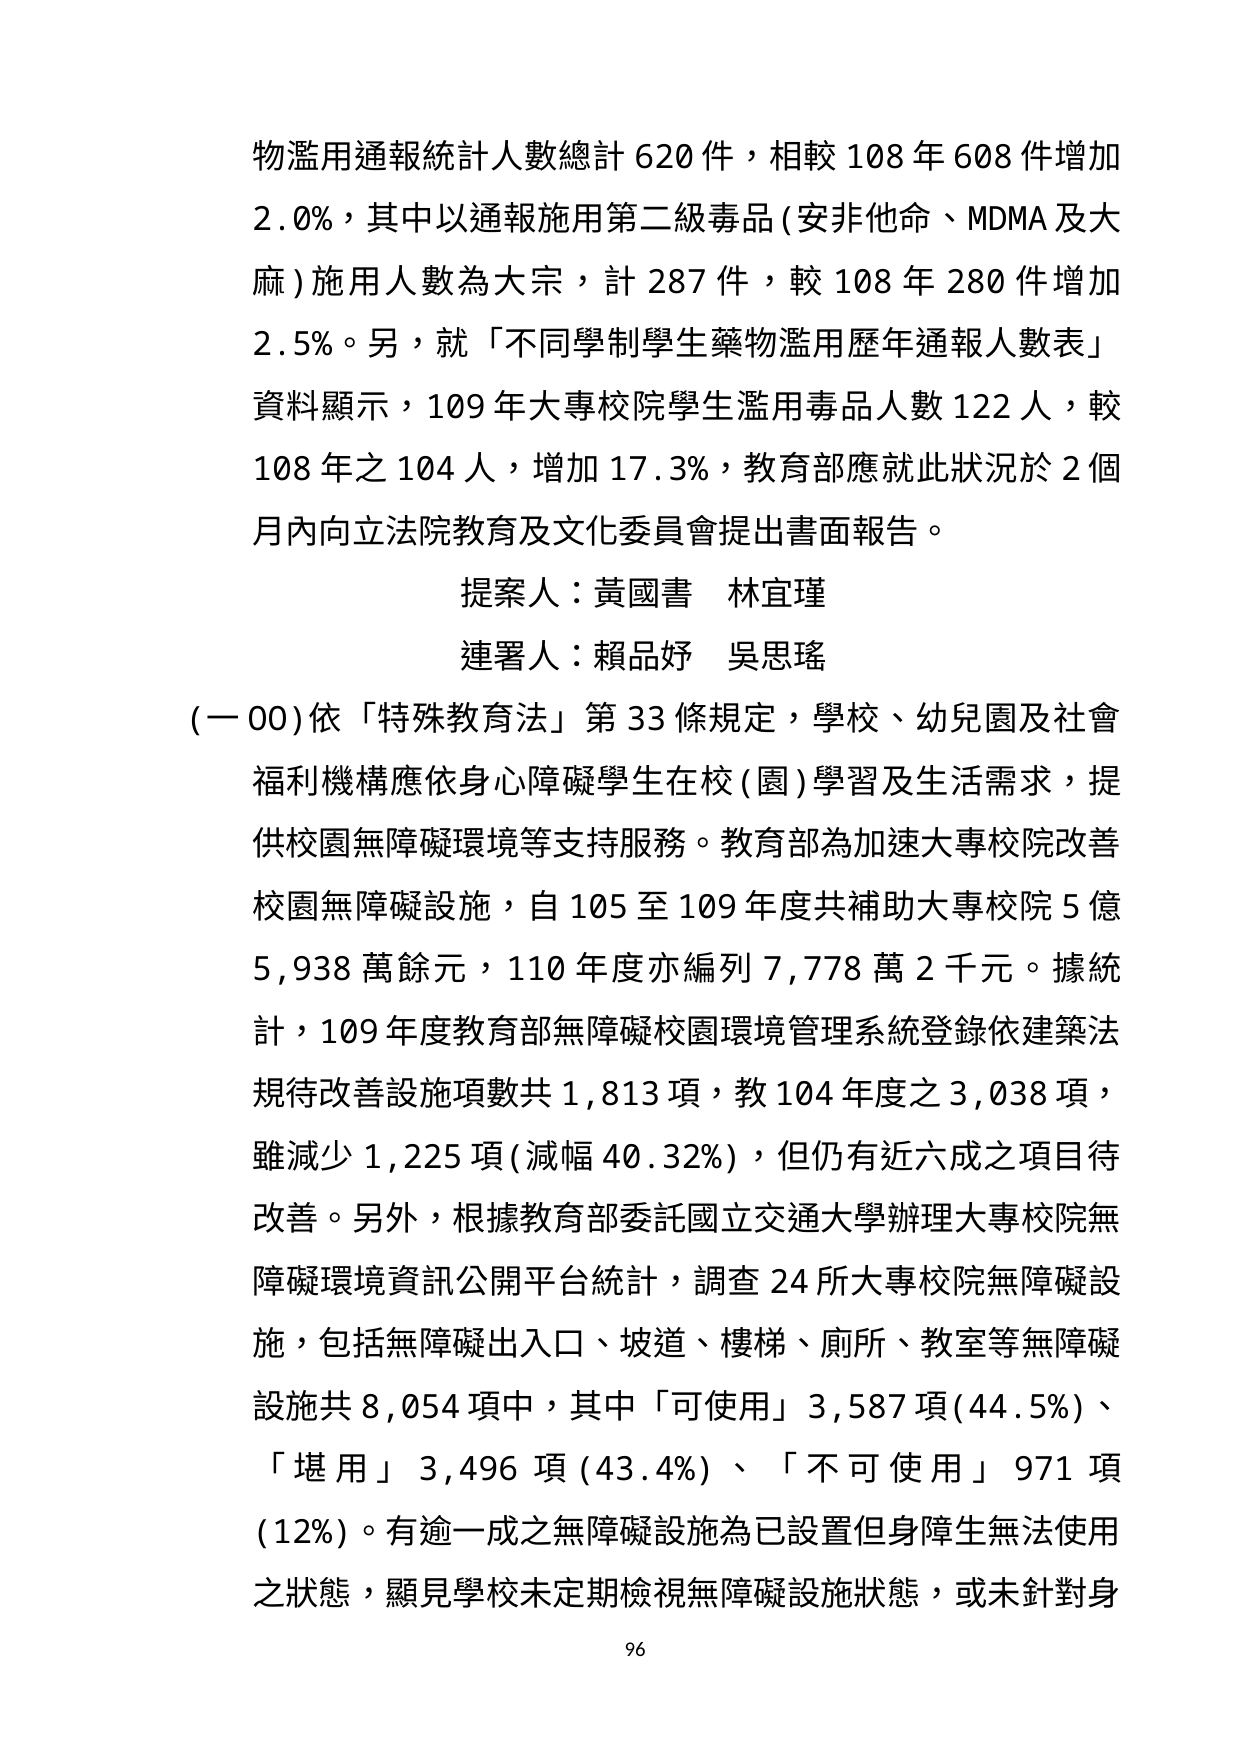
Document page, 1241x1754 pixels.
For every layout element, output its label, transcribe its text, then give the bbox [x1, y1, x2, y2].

text 提案人：黃國書 林宜瑾 [460, 550, 1122, 612]
text 連署人：賴品妤 吳思瑤 [460, 612, 1122, 675]
text 物濫用通報統計人數總計620件，相較108年608件增加2.0%，其中以通報施用第二級毒品(安非他命、MDMA及大麻)施用人數為大宗，計287件，較108年280件增加2.5%。另，就「不同學制學生藥物濫用歷年通報人數表」資料顯示，109年大專校院學生濫用毒品人數122人，較108年之104人，增加17.3%，教育部應就此狀況於2個月內向立法院教育及文化委員會提出書面報告。 [185, 112, 1122, 550]
text (一ΟΟ)依「特殊教育法」第33條規定，學校、幼兒園及社會福利機構應依身心障礙學生在校(園)學習及生活需求，提供校園無障礙環境等支持服務。教育部為加速大專校院改善校園無障礙設施，自105至109年度共補助大專校院5億5,938萬餘元，110年度亦編列7,778萬2千元。據統計，109年度教育部無障礙校園環境管理系統登錄依建築法規待改善設施項數共1,813項，教104年度之3,038項，雖減少1,225項(減幅40.32%)，但仍有近六成之項目待改善。另外，根據教育部委託國立交通大學辦理大專校院無障礙環境資訊公開平台統計，調查24所大專校院無障礙設施，包括無障礙出入口、坡道、樓梯、廁所、教室等無障礙設施共8,054項中，其中「可使用」3,587項(44.5%)、「堪用」3,496項(43.4%)、「不可使用」971項(12%)。有逾一成之無障礙設施為已設置但身障生無法使用之狀態，顯見學校未定期檢視無障礙設施狀態，或未針對身 [185, 675, 1122, 1612]
